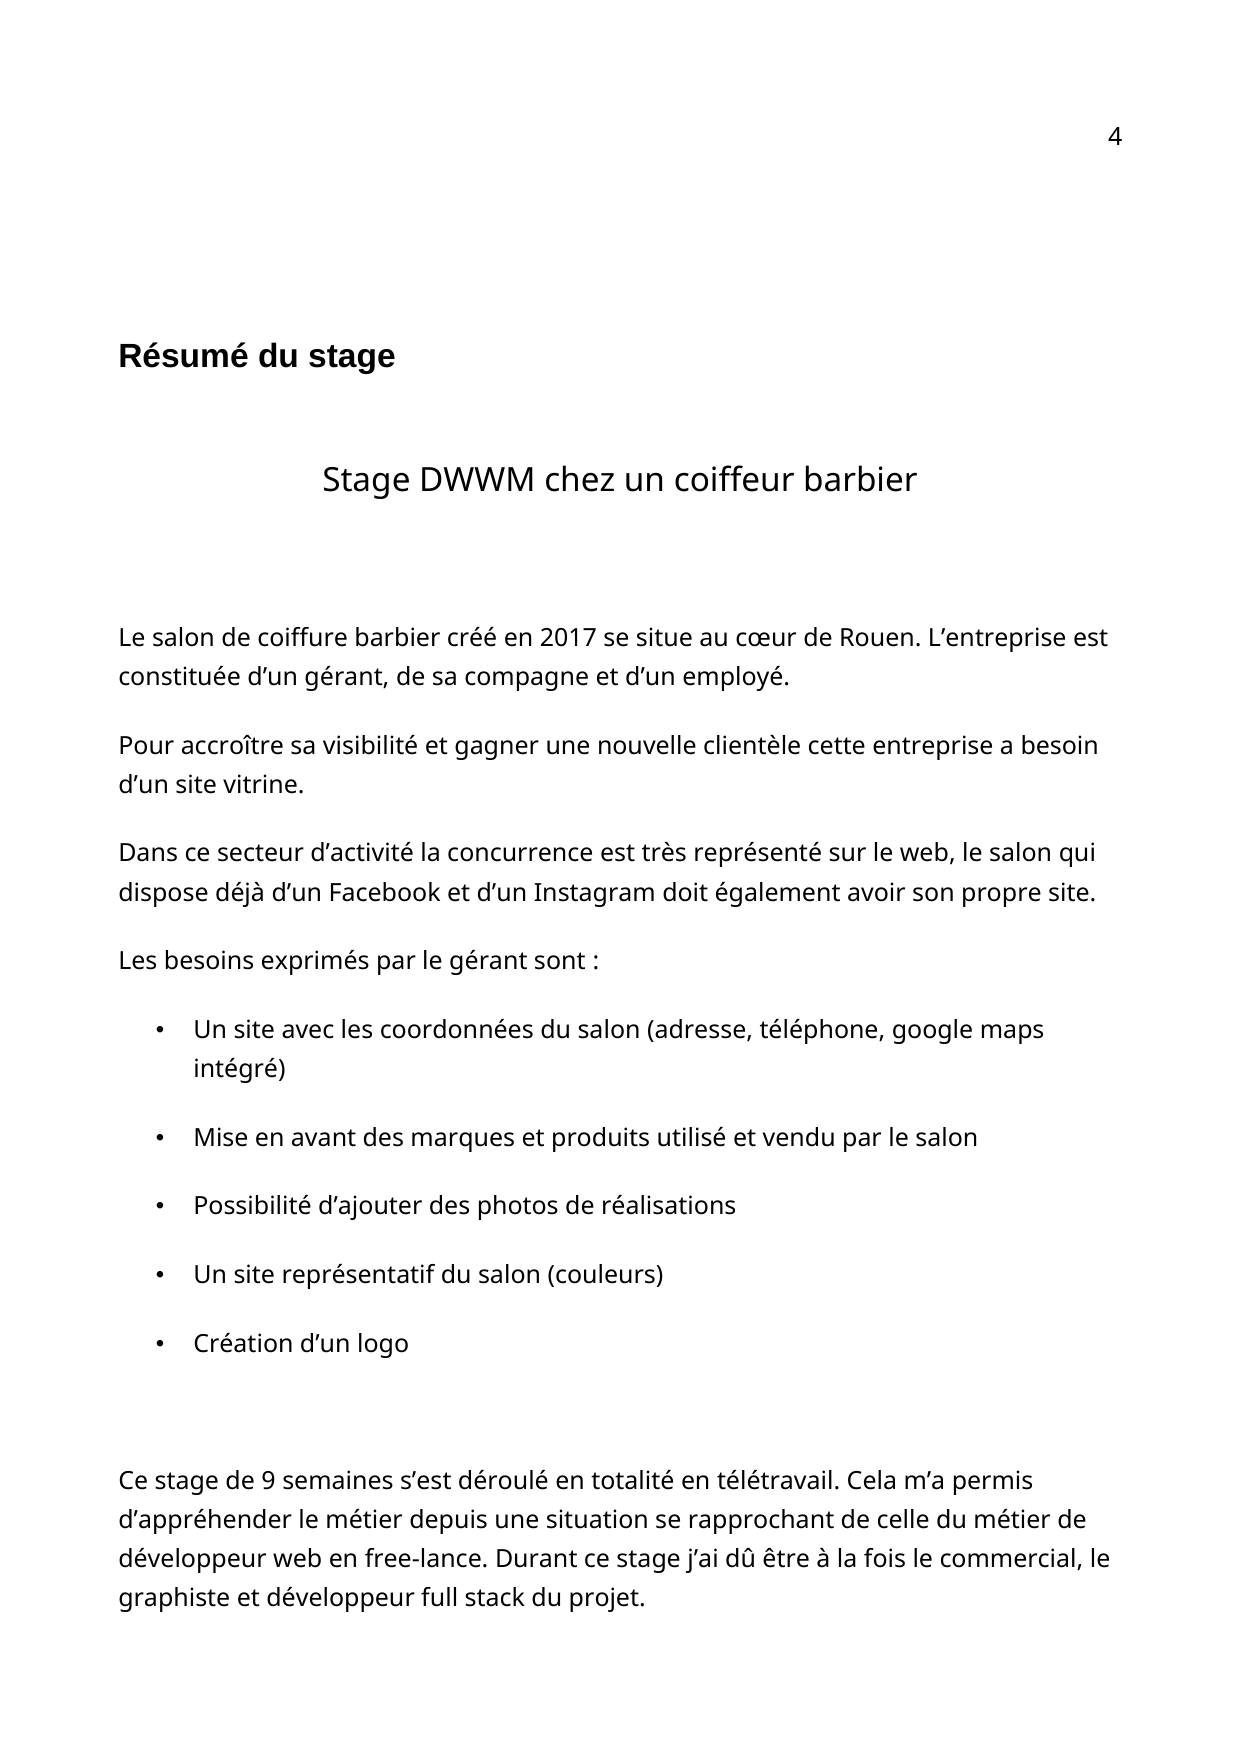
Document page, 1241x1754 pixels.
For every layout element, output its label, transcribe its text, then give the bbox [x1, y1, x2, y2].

list Création d’un logo [156, 1325, 1122, 1359]
text Ce stage de 9 semaines s’est déroulé en totalité en télétravail. Cela m’a permis d’appréhender le métier depuis une situation se rapprochant de celle du métier de développeur web en free-lance. Durant ce stage j’ai dû être à la fois le commercial, le graphiste et développeur full stack du projet. [118, 1463, 1122, 1614]
text 3 [1111, 131, 1117, 139]
text Dans ce secteur d’activité la concurrence est très représenté sur le web, le salon qui dispose déjà d’un Facebook et d’un Instagram doit également avoir son propre site. [118, 835, 1122, 908]
text 3 [118, 118, 1122, 152]
text Pour accroître sa visibilité et gagner une nouvelle clientèle cette entreprise a besoin d’un site vitrine. [118, 727, 1122, 801]
list Un site représentatif du salon (couleurs) [156, 1257, 1122, 1291]
text Stage DWWM chez un coiffeur barbier [118, 456, 1122, 502]
text Les besoins exprimés par le gérant sont : [118, 943, 1122, 977]
list Mise en avant des marques et produits utilisé et vendu par le salon [156, 1119, 1122, 1153]
list Possibilité d’ajouter des photos de réalisations [156, 1188, 1122, 1222]
list Un site avec les coordonnées du salon (adresse, téléphone, google maps intégré) [156, 1012, 1122, 1085]
text Le salon de coiffure barbier créé en 2017 se situe au cœur de Rouen. L’entreprise est constituée d’un gérant, de sa compagne et d’un employé. [118, 619, 1122, 693]
subtitle Résumé du stage [118, 336, 1122, 375]
